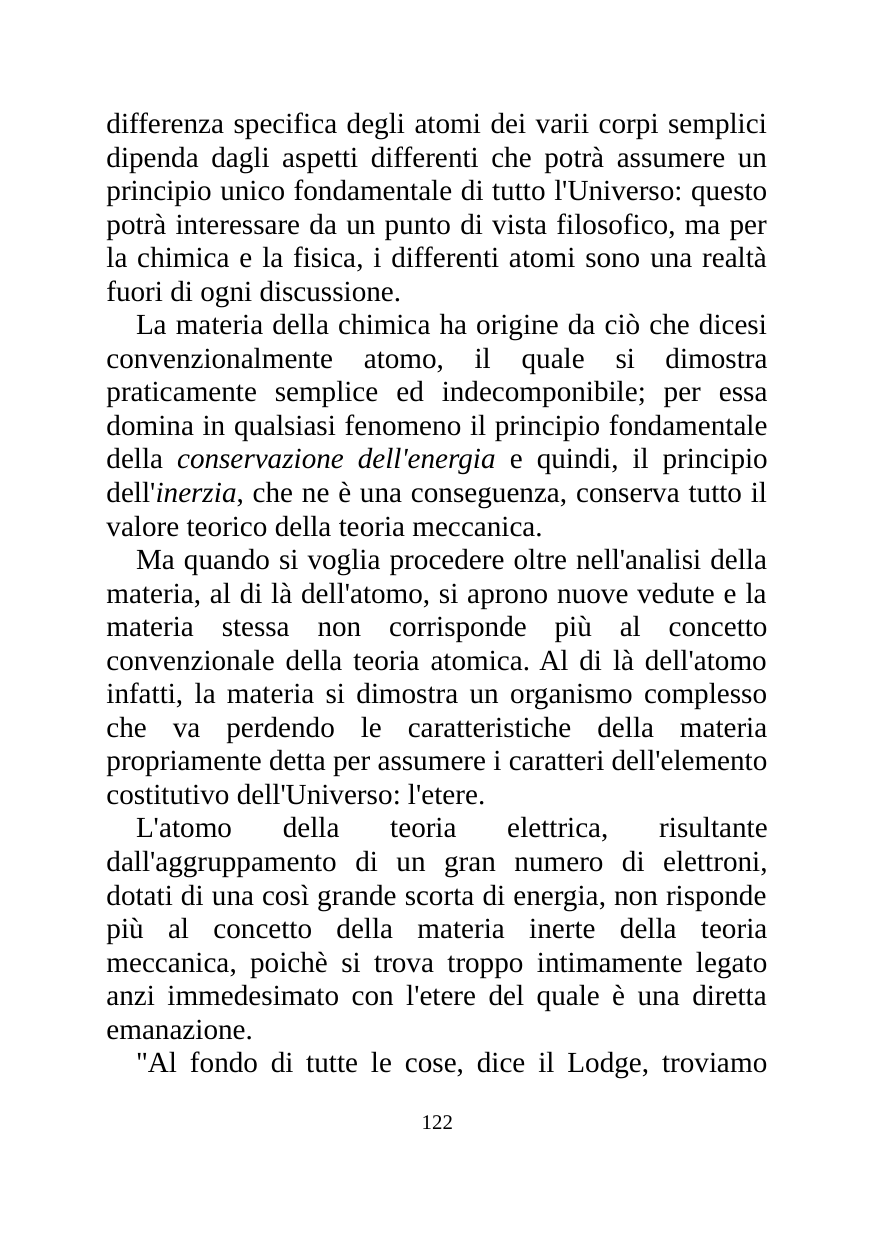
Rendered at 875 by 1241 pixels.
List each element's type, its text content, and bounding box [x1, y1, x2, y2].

text Ma quando si voglia procedere oltre nell'analisi della materia, al di là dell'atomo, si aprono nuove vedute e la materia stessa non corrisponde più al concetto convenzionale della teoria atomica. Al di là dell'atomo infatti, la materia si dimostra un organismo complesso che va perdendo le caratteristiche della materia propriamente detta per assumere i caratteri dell'elemento costitutivo dell'Universo: l'etere. [106, 542, 768, 811]
text La materia della chimica ha origine da ciò che dicesi convenzionalmente atomo, il quale si dimostra praticamente semplice ed indecomponibile; per essa domina in qualsiasi fenomeno il principio fondamentale della conservazione dell'energia e quindi, il principio dell'inerzia, che ne è una conseguenza, conserva tutto il valore teorico della teoria meccanica. [106, 307, 768, 542]
text differenza specifica degli atomi dei varii corpi semplici dipenda dagli aspetti differenti che potrà assumere un principio unico fondamentale di tutto l'Universo: questo potrà interessare da un punto di vista filosofico, ma per la chimica e la fisica, i differenti atomi sono una realtà fuori di ogni discussione. [106, 106, 768, 307]
text L'atomo della teoria elettrica, risultante dall'aggruppamento di un gran numero di elettroni, dotati di una così grande scorta di energia, non risponde più al concetto della materia inerte della teoria meccanica, poichè si trova troppo intimamente legato anzi immedesimato con l'etere del quale è una diretta emanazione. [106, 811, 768, 1045]
text "Al fondo di tutte le cose, dice il Lodge, troviamo [106, 1045, 768, 1079]
